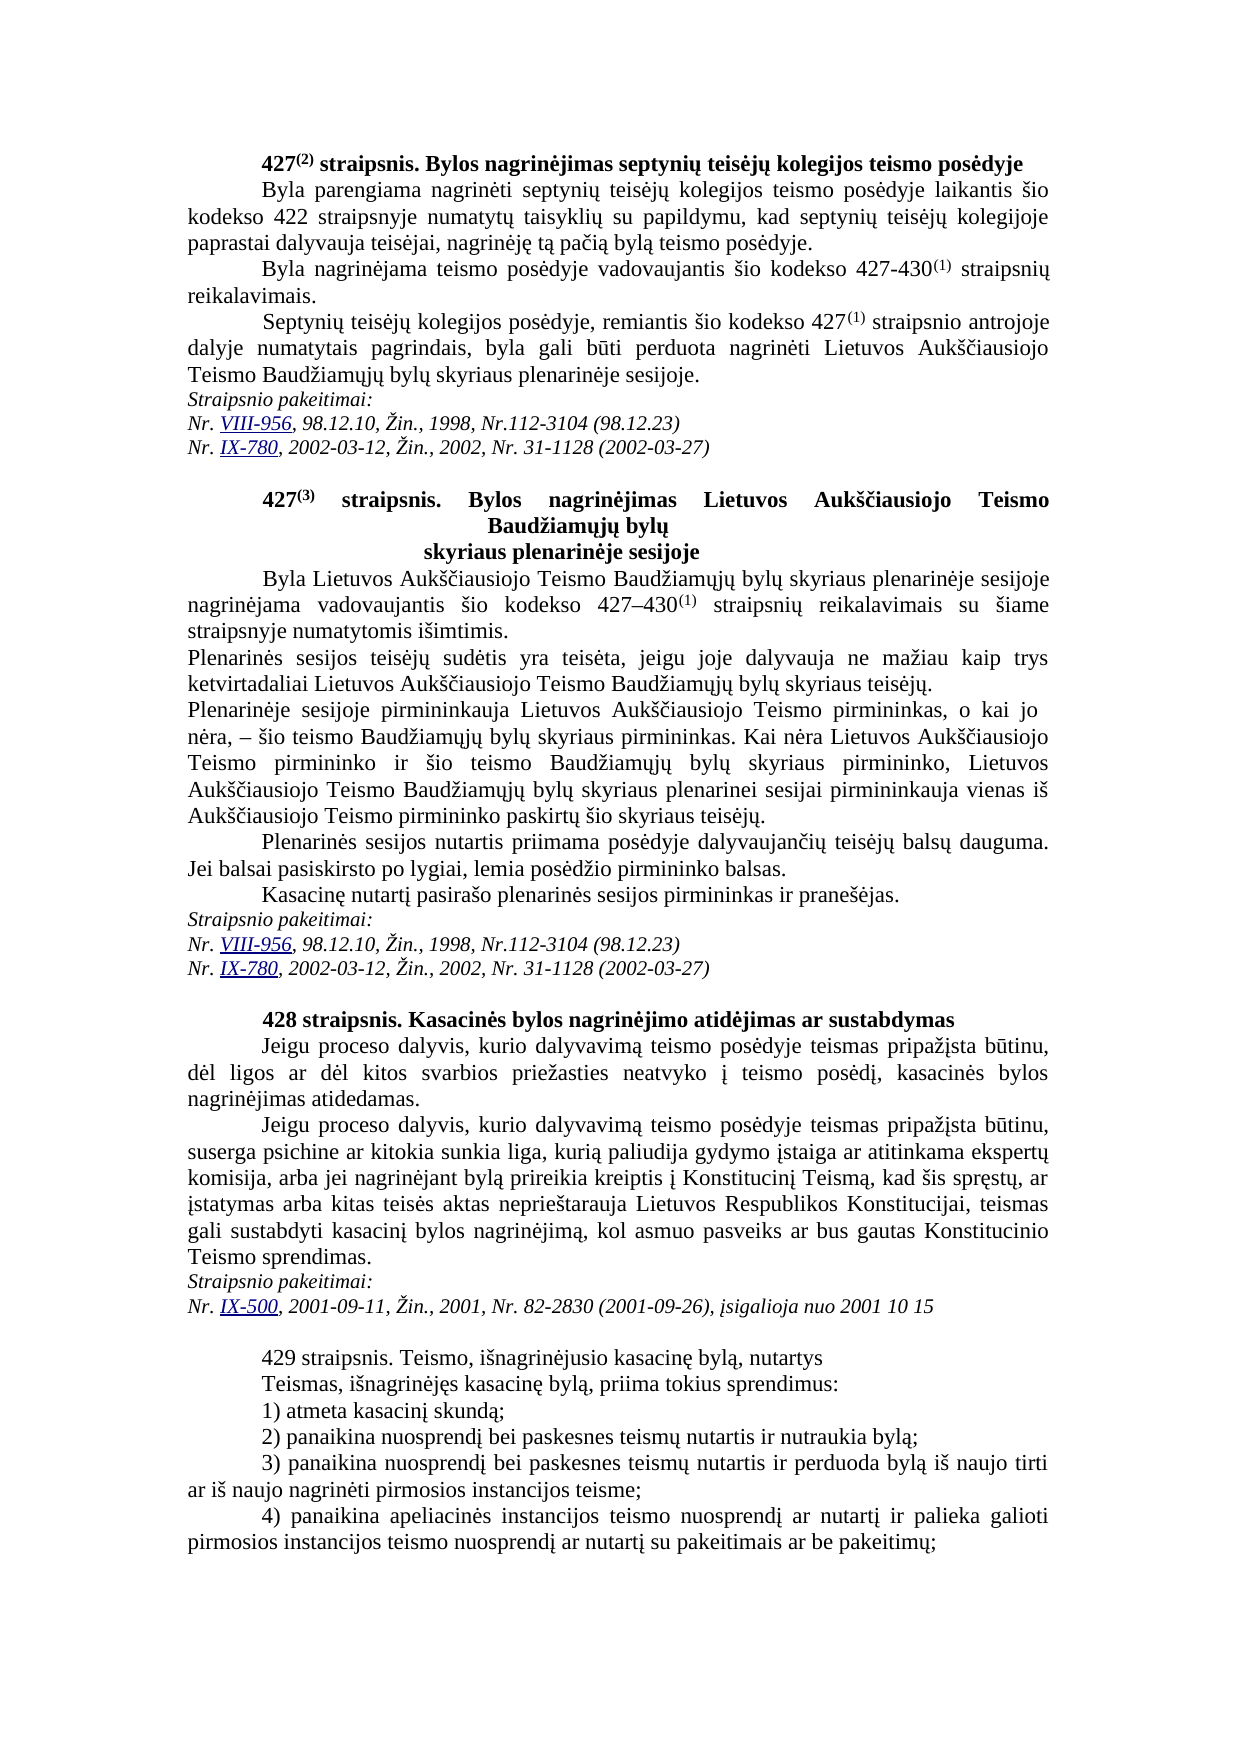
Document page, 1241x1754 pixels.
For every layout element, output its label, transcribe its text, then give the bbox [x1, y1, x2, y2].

text Septynių teisėjų kolegijos posėdyje, remiantis šio kodekso 427(1) straipsnio antrojoje dalyje numatytais pagrindais, byla gali būti perduota nagrinėti Lietuvos Aukščiausiojo Teismo Baudžiamųjų bylų skyriaus plenarinėje sesijoje. [187, 308, 1050, 387]
text Plenarinėje sesijoje pirmininkauja Lietuvos Aukščiausiojo Teismo pirmininkas, o kai jo nėra, – šio teismo Baudžiamųjų bylų skyriaus pirmininkas. Kai nėra Lietuvos Aukščiausiojo Teismo pirmininko ir šio teismo Baudžiamųjų bylų skyriaus pirmininko, Lietuvos Aukščiausiojo Teismo Baudžiamųjų bylų skyriaus plenarinei sesijai pirmininkauja vienas iš Aukščiausiojo Teismo pirmininko paskirtų šio skyriaus teisėjų. [187, 697, 1050, 828]
text Byla nagrinėjama teismo posėdyje vadovaujantis šio kodekso 427-430(1) straipsnių reikalavimais. [187, 255, 1050, 308]
text Byla Lietuvos Aukščiausiojo Teismo Baudžiamųjų bylų skyriaus plenarinėje sesijoje nagrinėjama vadovaujantis šio kodekso 427–430(1) straipsnių reikalavimais su šiame straipsnyje numatytomis išimtimis. [187, 565, 1050, 644]
text Nr. VIII-956, 98.12.10, Žin., 1998, Nr.112-3104 (98.12.23) [187, 411, 1050, 435]
text Straipsnio pakeitimai: [187, 1269, 1050, 1293]
text skyriaus plenarinėje sesijoje [424, 538, 1050, 565]
text 3) panaikina nuosprendį bei paskesnes teismų nutartis ir perduoda bylą iš naujo tirti ar iš naujo nagrinėti pirmosios instancijos teisme; [187, 1449, 1050, 1502]
text Straipsnio pakeitimai: [187, 387, 1050, 411]
text Nr. IX-500, 2001-09-11, Žin., 2001, Nr. 82-2830 (2001-09-26), įsigalioja nuo 2001 10 15 [187, 1293, 1050, 1318]
text Kasacinę nutartį pasirašo plenarinės sesijos pirmininkas ir pranešėjas. [187, 881, 1050, 907]
text Nr. IX-780, 2002-03-12, Žin., 2002, Nr. 31-1128 (2002-03-27) [187, 435, 1050, 459]
text 2) panaikina nuosprendį bei paskesnes teismų nutartis ir nutraukia bylą; [187, 1423, 1050, 1449]
text Jeigu proceso dalyvis, kurio dalyvavimą teismo posėdyje teismas pripažįsta būtinu, suserga psichine ar kitokia sunkia liga, kurią paliudija gydymo įstaiga ar atitinkama ekspertų komisija, arba jei nagrinėjant bylą prireikia kreiptis į Konstitucinį Teismą, kad šis spręstų, ar įstatymas arba kitas teisės aktas neprieštarauja Lietuvos Respublikos Konstitucijai, teismas gali sustabdyti kasacinį bylos nagrinėjimą, kol asmuo pasveiks ar bus gautas Konstitucinio Teismo sprendimas. [187, 1111, 1050, 1269]
text Byla parengiama nagrinėti septynių teisėjų kolegijos teismo posėdyje laikantis šio kodekso 422 straipsnyje numatytų taisyklių su papildymu, kad septynių teisėjų kolegijoje paprastai dalyvauja teisėjai, nagrinėję tą pačią bylą teismo posėdyje. [187, 176, 1050, 255]
text Plenarinės sesijos nutartis priimama posėdyje dalyvaujančių teisėjų balsų dauguma. Jei balsai pasiskirsto po lygiai, lemia posėdžio pirmininko balsas. [187, 828, 1050, 881]
text Straipsnio pakeitimai: [187, 907, 1050, 931]
text 428 straipsnis. Kasacinės bylos nagrinėjimo atidėjimas ar sustabdymas [187, 1006, 1050, 1032]
text 4) panaikina apeliacinės instancijos teismo nuosprendį ar nutartį ir palieka galioti pirmosios instancijos teismo nuosprendį ar nutartį su pakeitimais ar be pakeitimų; [187, 1502, 1050, 1555]
text 1) atmeta kasacinį skundą; [187, 1397, 1050, 1423]
text Plenarinės sesijos teisėjų sudėtis yra teisėta, jeigu joje dalyvauja ne mažiau kaip trys ketvirtadaliai Lietuvos Aukščiausiojo Teismo Baudžiamųjų bylų skyriaus teisėjų. [187, 644, 1050, 697]
text 427(2) straipsnis. Bylos nagrinėjimas septynių teisėjų kolegijos teismo posėdyje [187, 150, 1050, 176]
text Nr. IX-780, 2002-03-12, Žin., 2002, Nr. 31-1128 (2002-03-27) [187, 956, 1050, 979]
text Teismas, išnagrinėjęs kasacinę bylą, priima tokius sprendimus: [187, 1370, 1050, 1397]
text Nr. VIII-956, 98.12.10, Žin., 1998, Nr.112-3104 (98.12.23) [187, 931, 1050, 956]
text 427(3) straipsnis. Bylos nagrinėjimas Lietuvos Aukščiausiojo Teismo Baudžiamųjų bylų [262, 486, 1050, 538]
text 429 straipsnis. Teismo, išnagrinėjusio kasacinę bylą, nutartys [187, 1344, 1050, 1370]
text Jeigu proceso dalyvis, kurio dalyvavimą teismo posėdyje teismas pripažįsta būtinu, dėl ligos ar dėl kitos svarbios priežasties neatvyko į teismo posėdį, kasacinės bylos nagrinėjimas atidedamas. [187, 1032, 1050, 1111]
